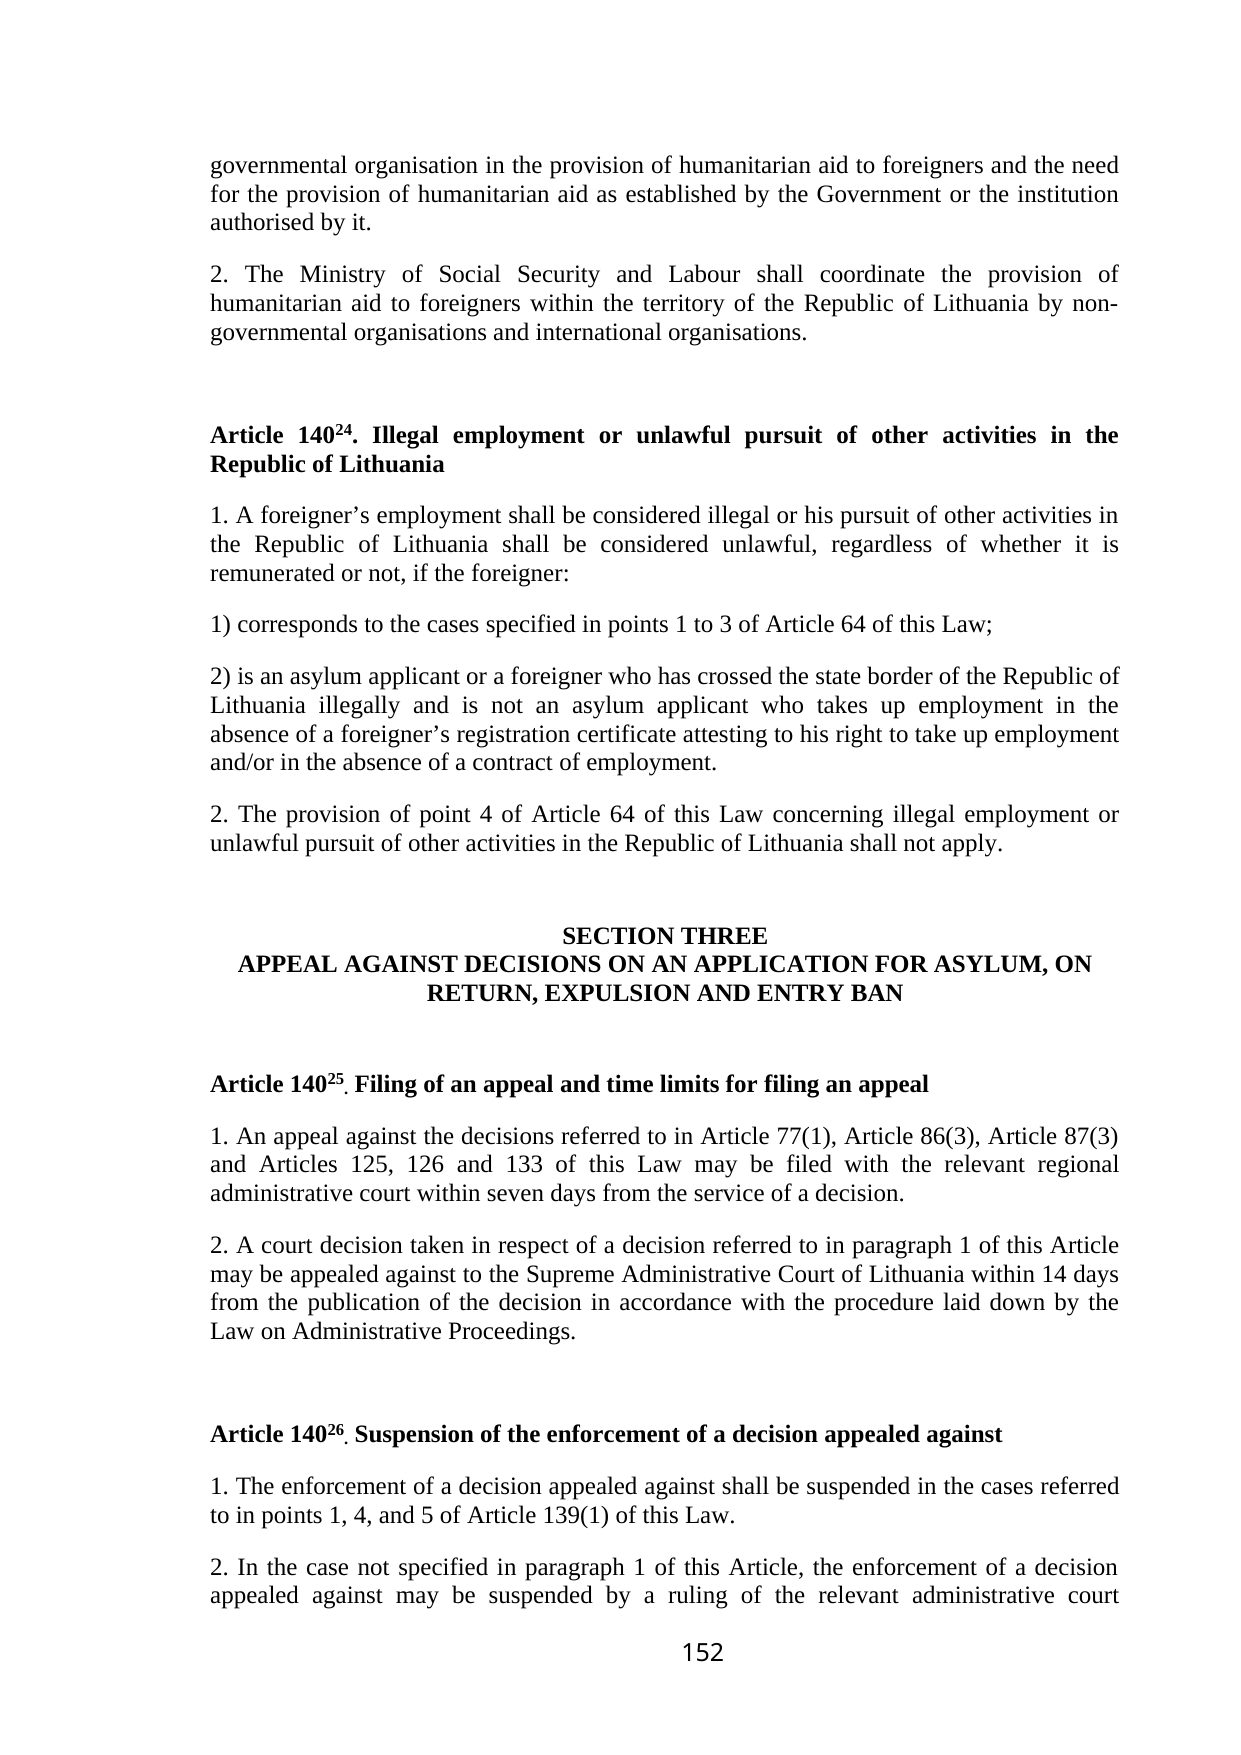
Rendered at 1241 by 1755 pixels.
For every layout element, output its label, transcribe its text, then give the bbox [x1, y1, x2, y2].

text SECTION THREE [210, 921, 1120, 949]
text 2. A court decision taken in respect of a decision referred to in paragraph 1 of this Article may be appealed against to the Supreme Administrative Court of Lithuania within 14 days from the publication of the decision in accordance with the procedure laid down by the Law on Administrative Proceedings. [210, 1230, 1120, 1345]
text Article 14024. Illegal employment or unlawful pursuit of other activities in the Republic of Lithuania [210, 420, 1120, 477]
text 1. An appeal against the decisions referred to in Article 77(1), Article 86(3), Article 87(3) and Articles 125, 126 and 133 of this Law may be filed with the relevant regional administrative court within seven days from the service of a decision. [210, 1121, 1120, 1207]
text Article 14025. Filing of an appeal and time limits for filing an appeal [210, 1069, 1120, 1098]
text 2. The Ministry of Social Security and Labour shall coordinate the provision of humanitarian aid to foreigners within the territory of the Republic of Lithuania by non-governmental organisations and international organisations. [210, 259, 1120, 345]
text 1. A foreigner’s employment shall be considered illegal or his pursuit of other activities in the Republic of Lithuania shall be considered unlawful, regardless of whether it is remunerated or not, if the foreigner: [210, 500, 1120, 587]
text 1. The enforcement of a decision appealed against shall be suspended in the cases referred to in points 1, 4, and 5 of Article 139(1) of this Law. [210, 1471, 1120, 1529]
text 2) is an asylum applicant or a foreigner who has crossed the state border of the Republic of Lithuania illegally and is not an asylum applicant who takes up employment in the absence of a foreigner’s registration certificate attesting to his right to take up employment and/or in the absence of a contract of employment. [210, 661, 1120, 776]
text Article 14026. Suspension of the enforcement of a decision appealed against [210, 1419, 1120, 1448]
text 2. The provision of point 4 of Article 64 of this Law concerning illegal employment or unlawful pursuit of other activities in the Republic of Lithuania shall not apply. [210, 799, 1120, 857]
text 1) corresponds to the cases specified in points 1 to 3 of Article 64 of this Law; [210, 609, 1120, 638]
text governmental organisation in the provision of humanitarian aid to foreigners and the need for the provision of humanitarian aid as established by the Government or the institution authorised by it. [210, 150, 1120, 236]
text APPEAL AGAINST DECISIONS ON AN APPLICATION FOR ASYLUM, ON RETURN, EXPULSION AND ENTRY BAN [210, 949, 1120, 1007]
text 2. In the case not specified in paragraph 1 of this Article, the enforcement of a decision appealed against may be suspended by a ruling of the relevant administrative court [210, 1552, 1120, 1609]
